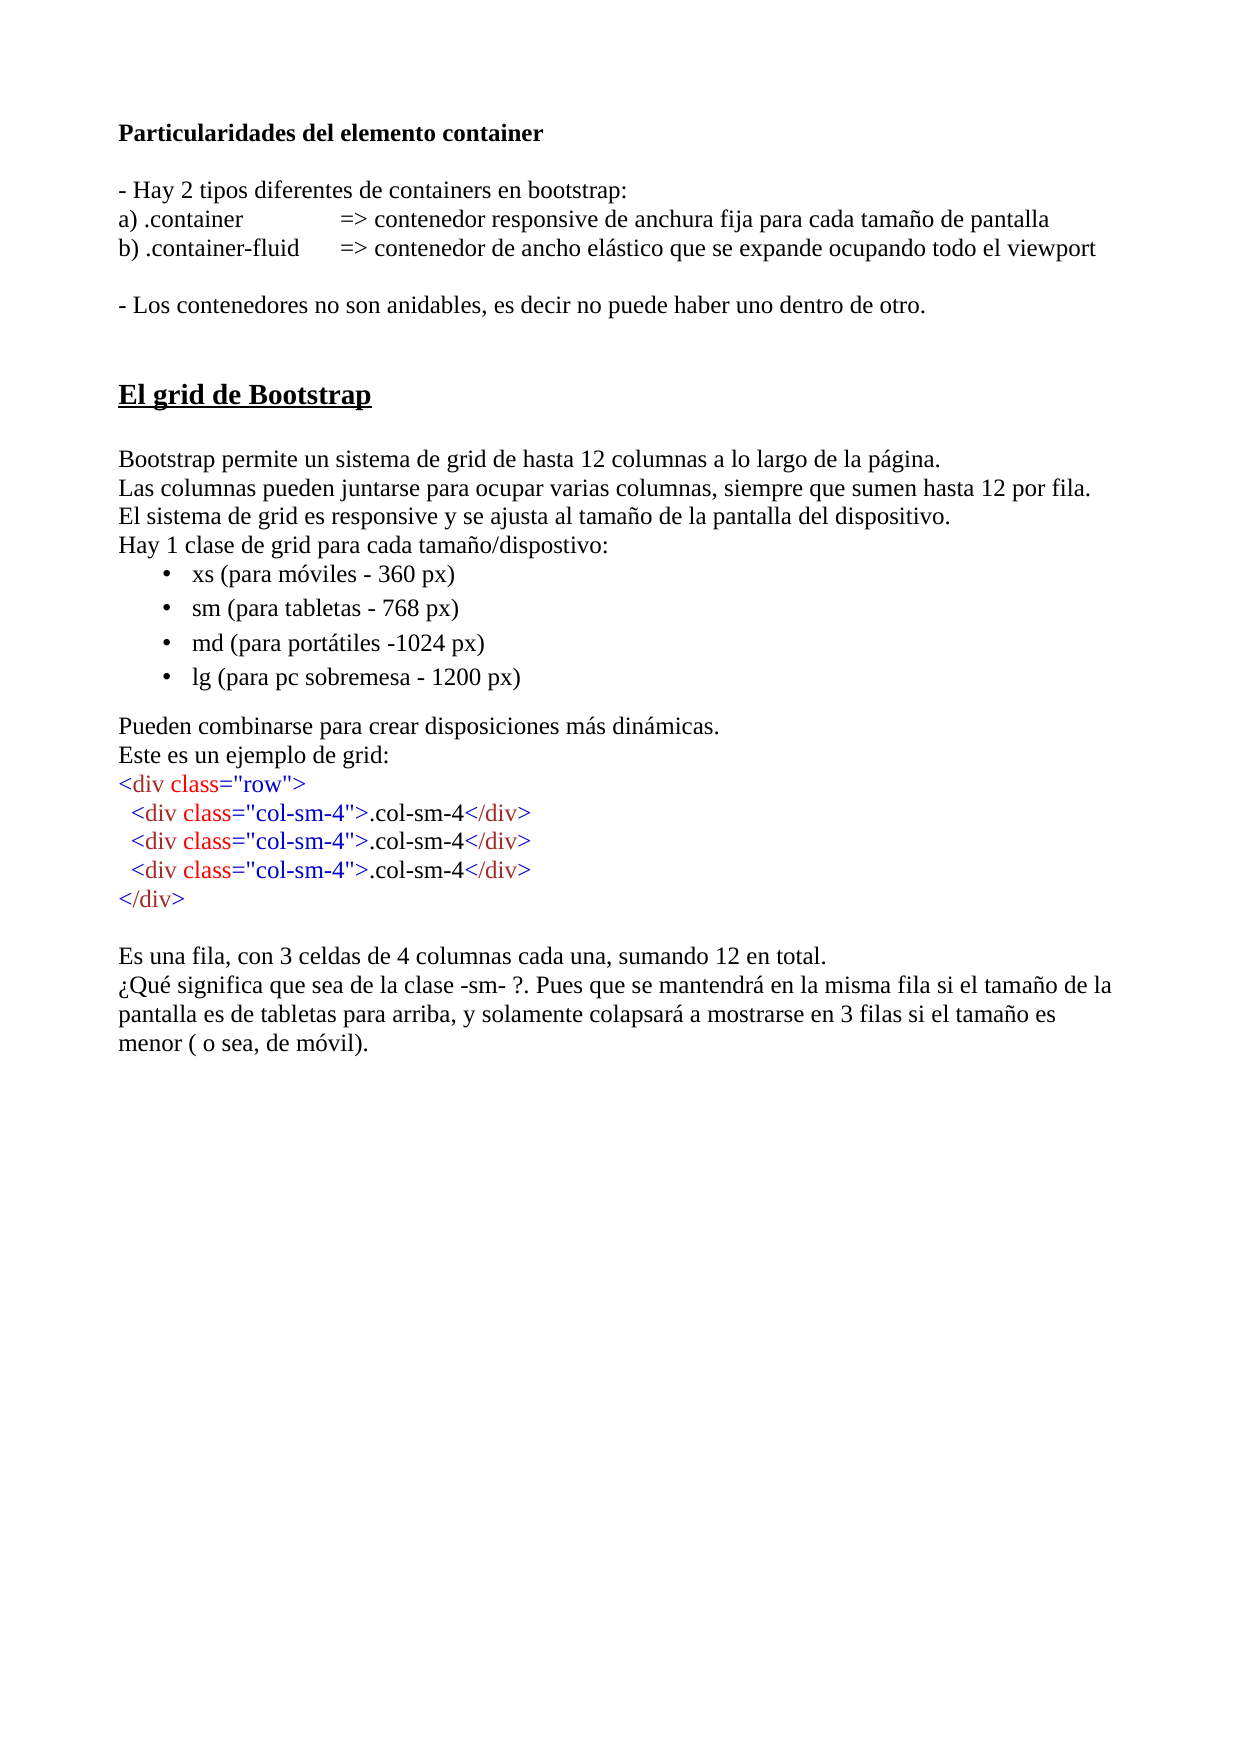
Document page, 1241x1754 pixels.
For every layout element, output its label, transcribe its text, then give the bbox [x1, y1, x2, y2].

text Pueden combinarse para crear disposiciones más dinámicas. [118, 711, 1122, 740]
text a) .container => contenedor responsive de anchura fija para cada tamaño de pantalla [118, 204, 1122, 233]
text El grid de Bootstrap [118, 377, 1122, 410]
text Este es un ejemplo de grid: [118, 740, 1122, 769]
text Bootstrap permite un sistema de grid de hasta 12 columnas a lo largo de la página. [118, 444, 1122, 473]
list sm (para tabletas - 768 px) [162, 593, 1122, 622]
text Es una fila, con 3 celdas de 4 columnas cada una, sumando 12 en total. [118, 941, 1122, 970]
text - Los contenedores no son anidables, es decir no puede haber uno dentro de otro. [118, 291, 1122, 319]
text El sistema de grid es responsive y se ajusta al tamaño de la pantalla del dispositivo. [118, 501, 1122, 530]
list xs (para móviles - 360 px) [162, 559, 1122, 588]
list md (para portátiles -1024 px) [162, 628, 1122, 657]
text ¿Qué significa que sea de la clase -sm- ?. Pues que se mantendrá en la misma fila si el tamaño de la pantalla es de tabletas para arriba, y solamente colapsará a mostrarse en 3 filas si el tamaño es menor ( o sea, de móvil). [118, 970, 1122, 1056]
text - Hay 2 tipos diferentes de containers en bootstrap: [118, 176, 1122, 204]
text Hay 1 clase de grid para cada tamaño/dispostivo: [118, 530, 1122, 559]
list lg (para pc sobremesa - 1200 px) [162, 662, 1122, 691]
text <div class="row"> <div class="col-sm-4">.col-sm-4</div> <div class="col-sm-4">.col-sm-4</div> <div class="col-sm-4">.col-sm-4</div> </div> [118, 769, 1122, 913]
text b) .container-fluid => contenedor de ancho elástico que se expande ocupando todo el viewport [118, 233, 1122, 262]
text Las columnas pueden juntarse para ocupar varias columnas, siempre que sumen hasta 12 por fila. [118, 473, 1122, 501]
text Particularidades del elemento container [118, 118, 1122, 147]
